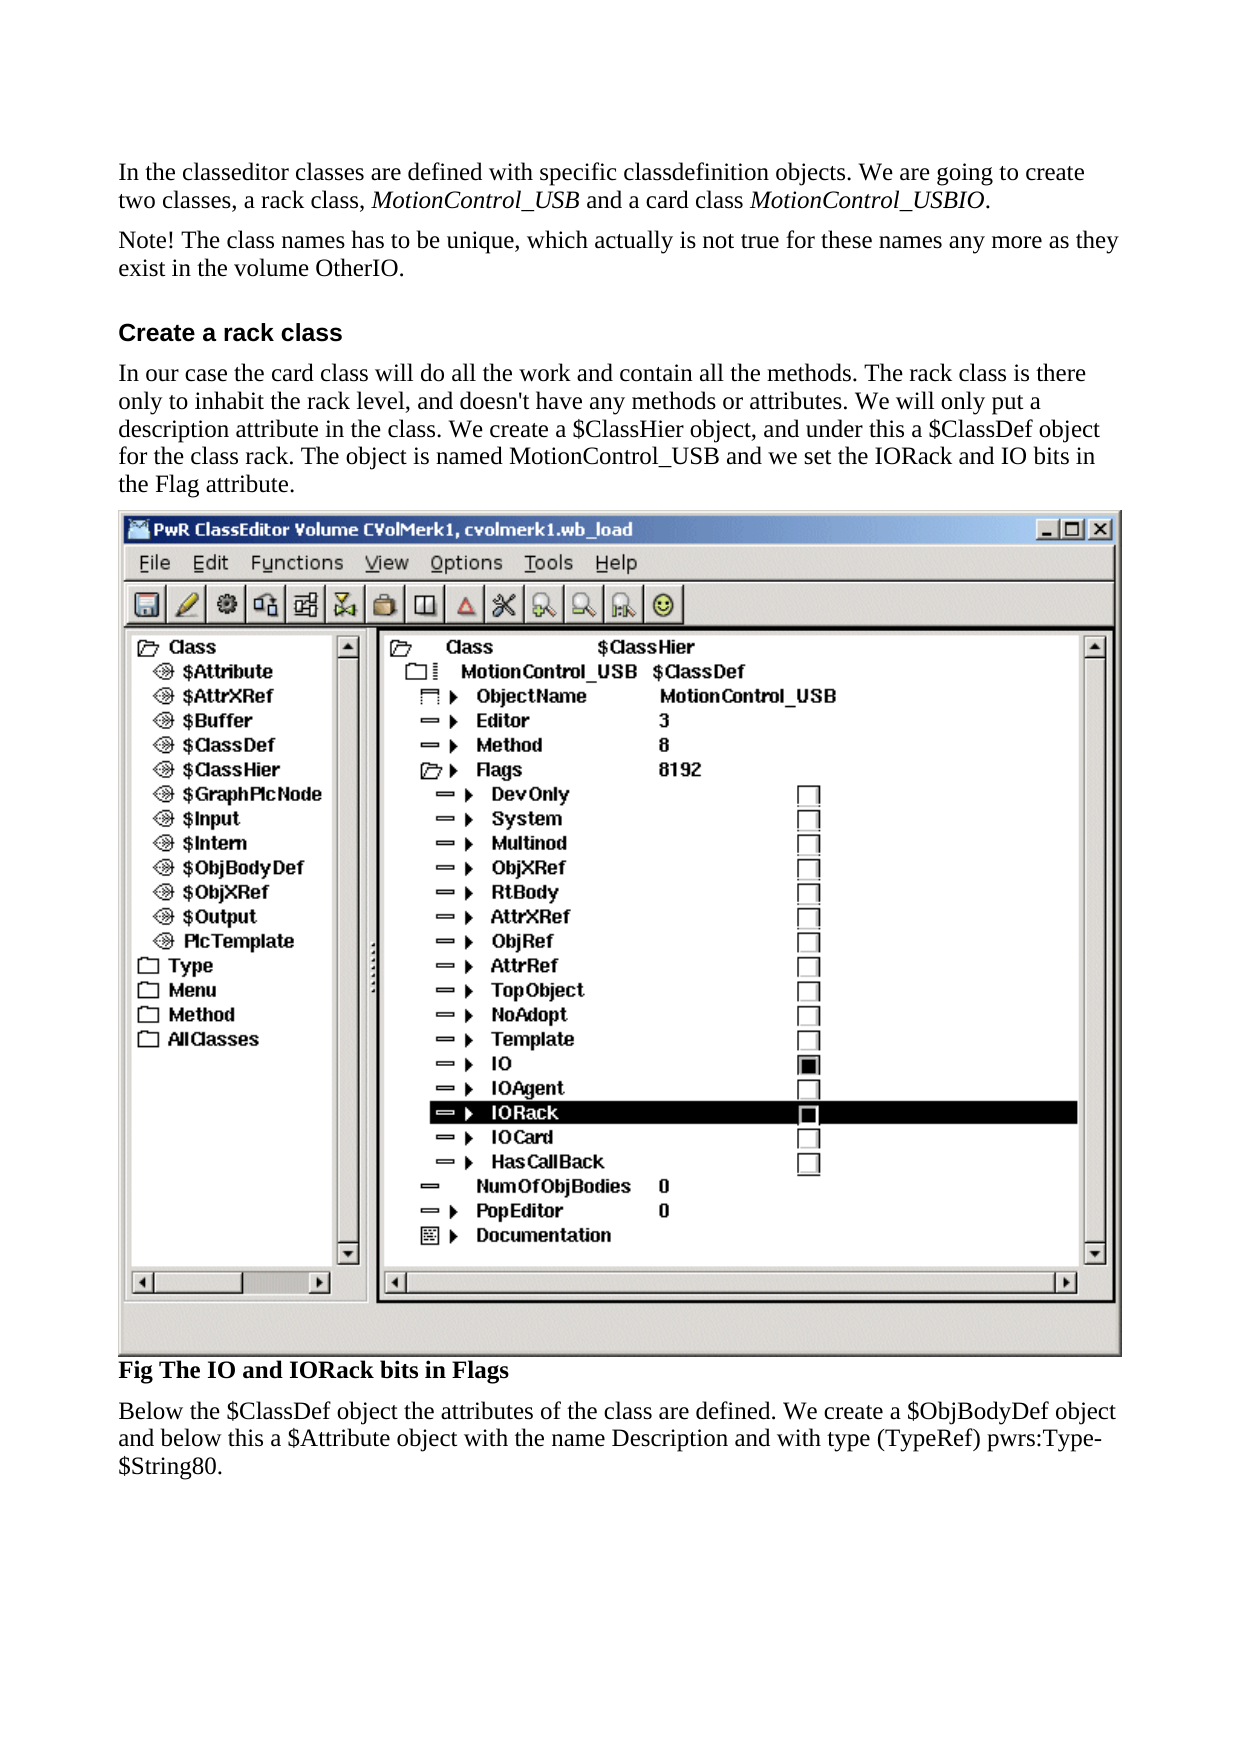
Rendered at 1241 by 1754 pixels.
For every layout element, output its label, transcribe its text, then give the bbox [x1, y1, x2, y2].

text In the classeditor classes are defined with specific classdefinition objects. We are going to create two classes, a rack class, MotionControl_USB and a card class MotionControl_USBIO. [118, 158, 1122, 214]
text Below the $ClassDef object the attributes of the class are defined. We create a $ObjBodyDef object and below this a $Attribute object with the name Description and with type (TypeRef) pwrs:Type-$String80. [118, 1397, 1122, 1480]
text Note! The class names has to be unique, which actually is not true for these names any more as they exist in the volume OtherIO. [118, 226, 1122, 282]
text In our case the card class will do all the work and contain all the methods. The rack class is there only to inhabit the rack level, and doesn't have any methods or attributes. We will only put a description attribute in the class. We create a $ClassHier object, and under this a $ClassDef object for the class rack. The object is named MotionControl_USB and we set the IORack and IO bits in the Flag attribute. [118, 359, 1122, 498]
subtitle Create a rack class [118, 319, 1122, 347]
text Fig The IO and IORack bits in Flags [118, 1357, 1122, 1384]
picture [118, 510, 1122, 1357]
